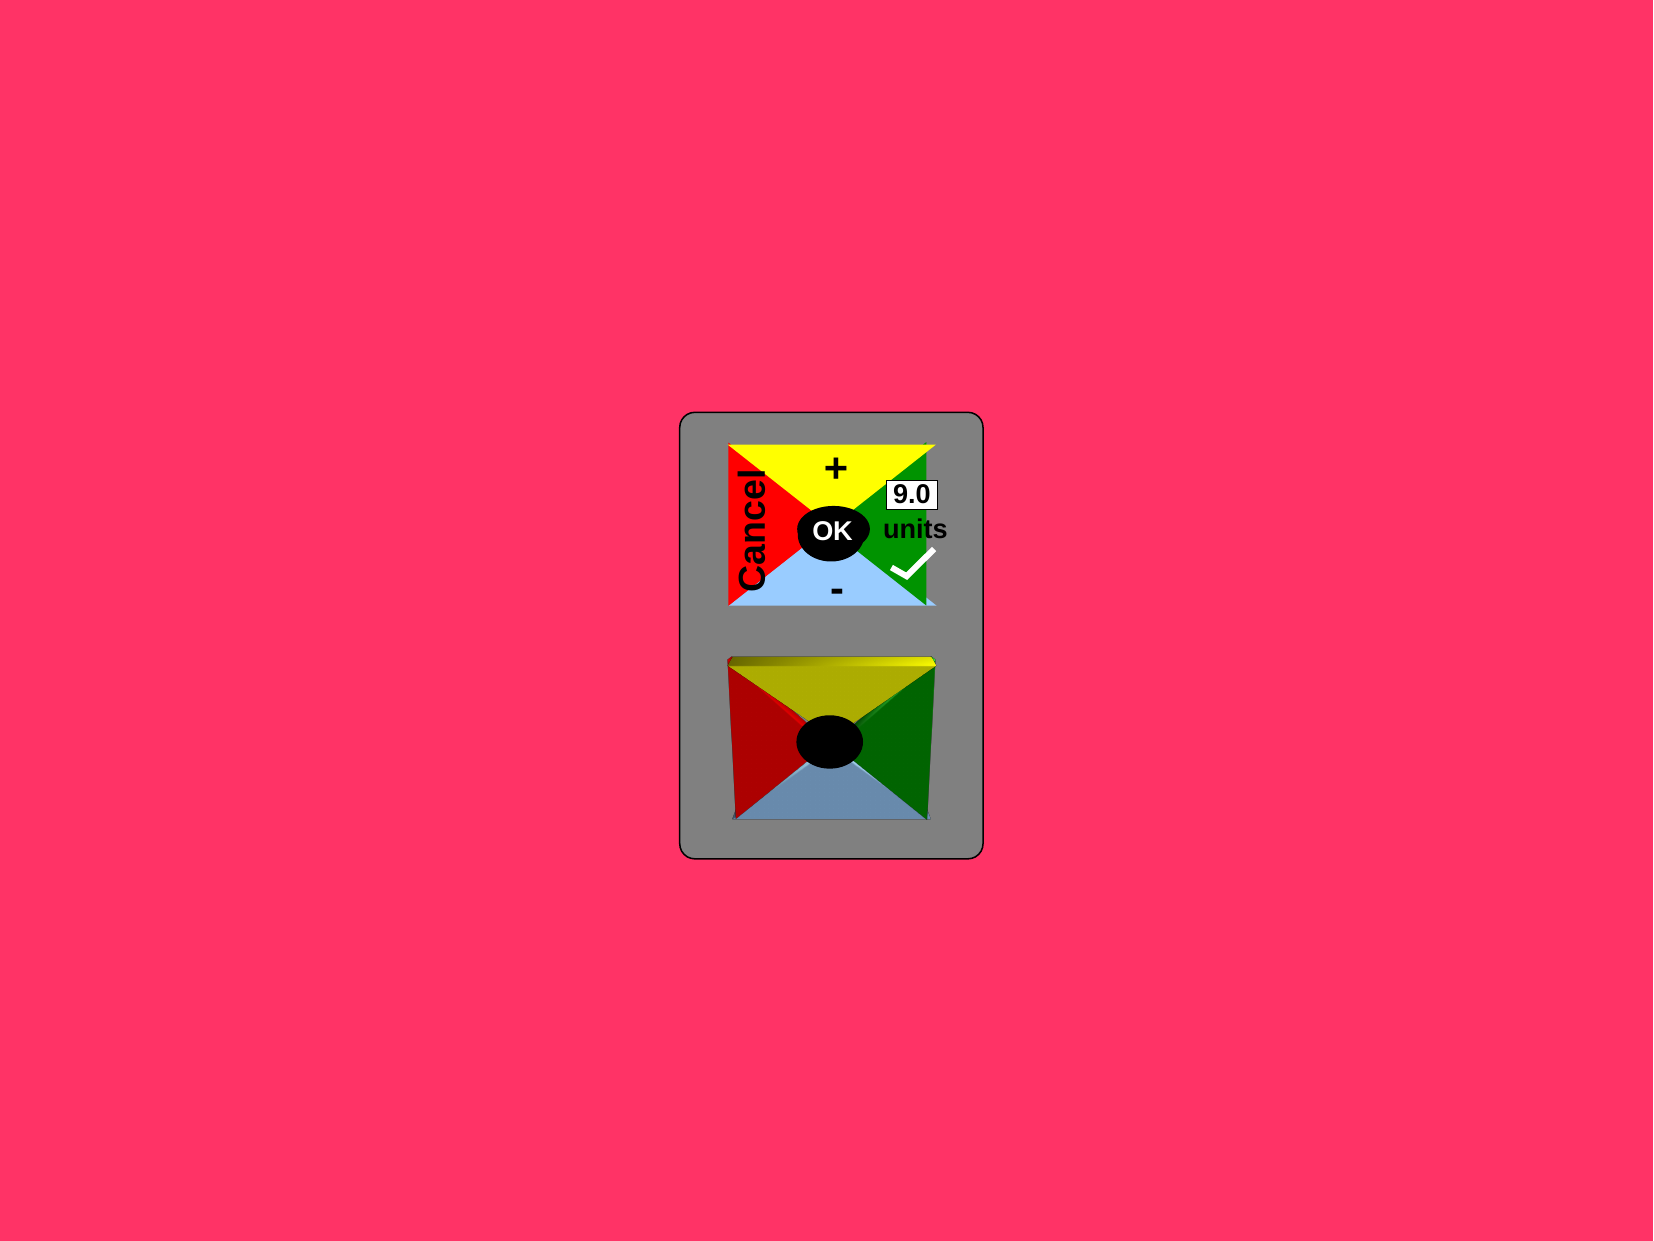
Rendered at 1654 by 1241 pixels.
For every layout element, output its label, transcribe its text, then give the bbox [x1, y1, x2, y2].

text_box OK [797, 509, 868, 555]
text_box units [868, 506, 963, 552]
text_box Cancel [721, 453, 764, 608]
text_box [679, 412, 984, 859]
text_box + [770, 435, 903, 497]
text_box - [777, 555, 898, 589]
text_box 9.0 [886, 480, 938, 510]
